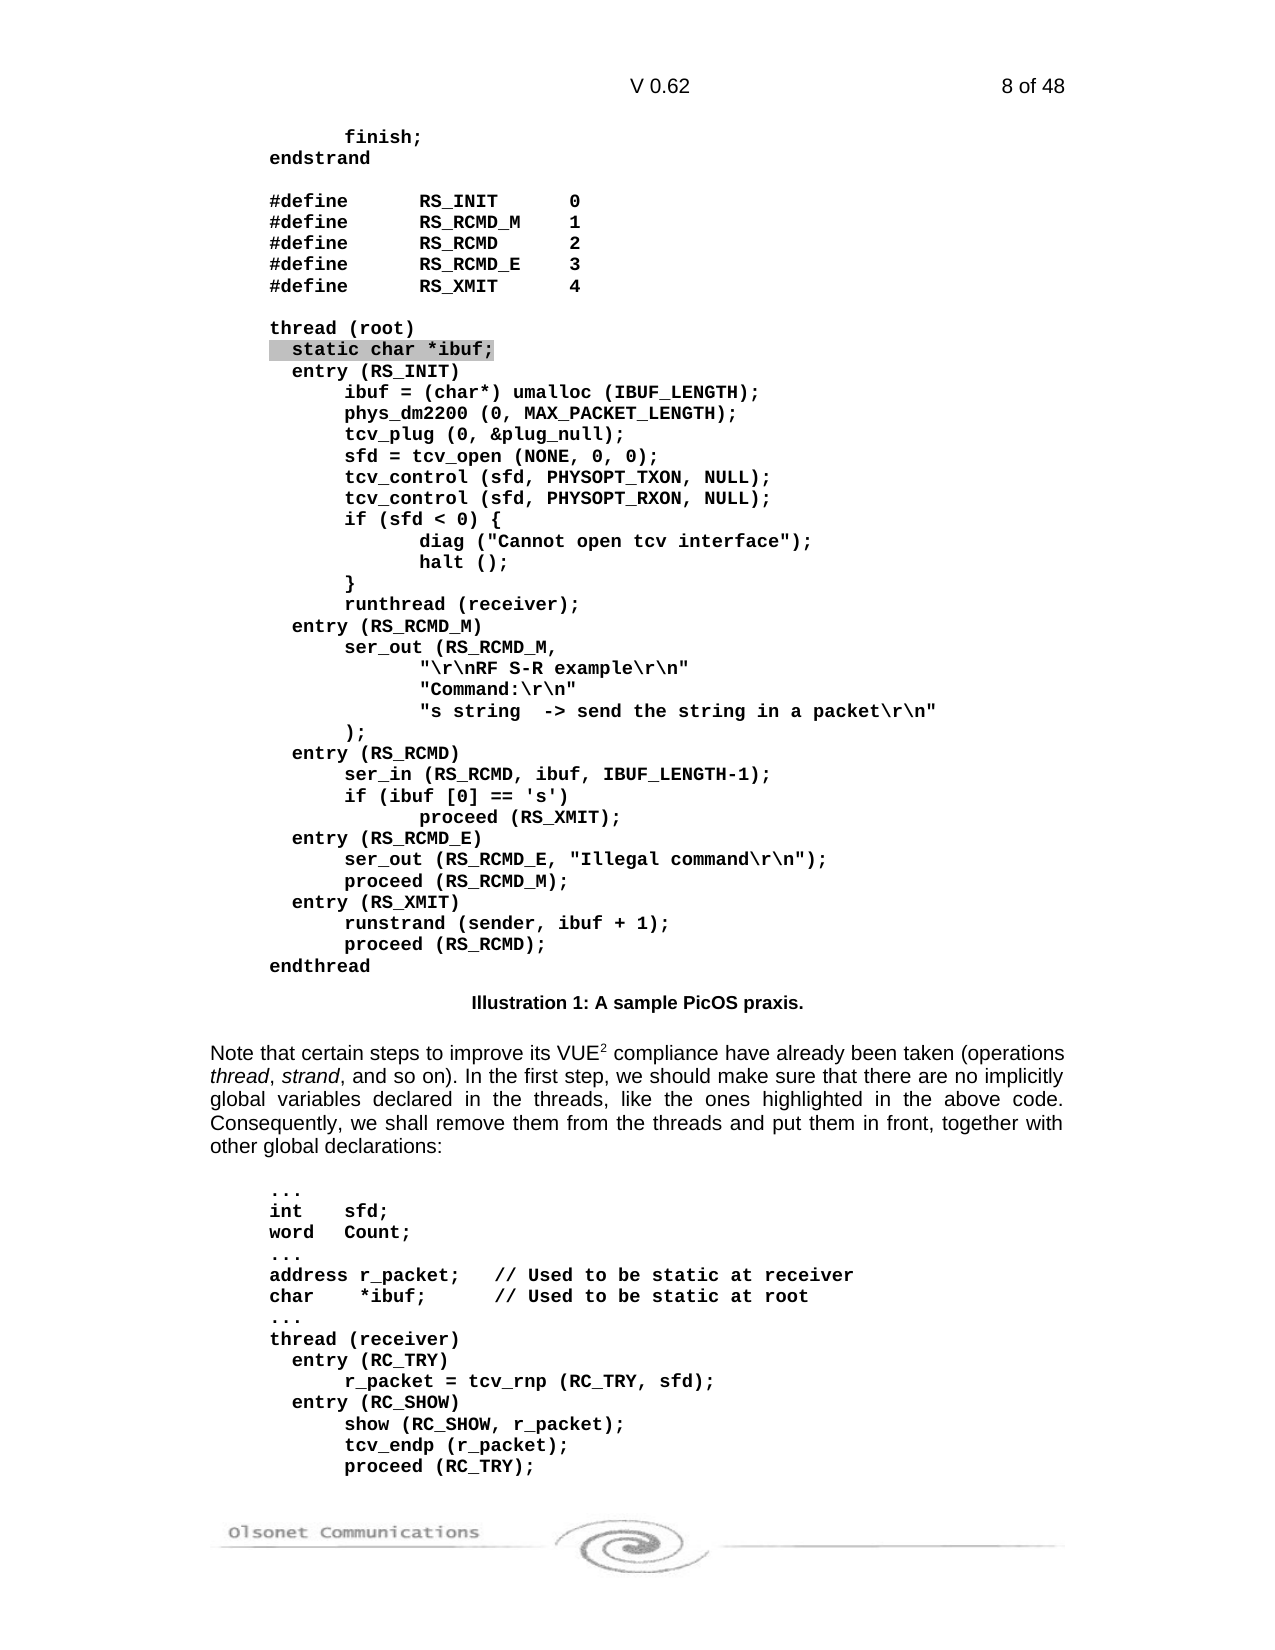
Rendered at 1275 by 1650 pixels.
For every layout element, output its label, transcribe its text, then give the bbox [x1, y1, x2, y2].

text #define RS_RCMD_E 3 [269, 255, 1065, 276]
text "s string -> send the string in a packet\r\n" [269, 701, 1065, 723]
text "\r\nRF S-R example\r\n" [269, 659, 1065, 680]
text char *ibuf; // Used to be static at root [269, 1287, 1065, 1308]
text proceed (RC_TRY); [269, 1457, 1065, 1478]
text endstrand [269, 149, 1065, 170]
text [451, 1013, 824, 1017]
text finish; [269, 128, 1065, 149]
text static char *ibuf; [269, 340, 1065, 361]
text "Command:\r\n" [269, 680, 1065, 701]
text entry (RS_XMIT) [269, 893, 1065, 914]
text ser_in (RS_RCMD, ibuf, IBUF_LENGTH-1); [269, 765, 1065, 786]
text ibuf = (char*) umalloc (IBUF_LENGTH); [269, 383, 1065, 404]
text tcv_plug (0, &plug_null); [269, 425, 1065, 446]
text ser_out (RS_RCMD_E, "Illegal command\r\n"); [269, 850, 1065, 871]
text #define RS_INIT 0 [269, 191, 1065, 213]
text int sfd; [269, 1202, 1065, 1223]
text diag ("Cannot open tcv interface"); [269, 531, 1065, 553]
text proceed (RS_XMIT); [269, 808, 1065, 829]
text #define RS_RCMD_M 1 [269, 213, 1065, 234]
text entry (RS_RCMD) [269, 744, 1065, 765]
text #define RS_XMIT 4 [269, 276, 1065, 298]
text tcv_control (sfd, PHYSOPT_TXON, NULL); [269, 468, 1065, 489]
text endthread [269, 956, 1065, 992]
text thread (receiver) [269, 1329, 1065, 1351]
text word Count; [269, 1223, 1065, 1244]
text ser_out (RS_RCMD_M, [269, 638, 1065, 659]
text runstrand (sender, ibuf + 1); [269, 914, 1065, 935]
text Note that certain steps to improve its VUE2 compliance have already been taken (operations thread, strand, and so on). In the first step, we should make sure that there are no implicitly global variables declared in the threads, like the ones highlighted in the above code. Consequently, we shall remove them from the threads and put them in front, together with other global declarations: [210, 1041, 1065, 1158]
text thread (root) [269, 319, 1065, 340]
text r_packet = tcv_rnp (RC_TRY, sfd); [269, 1372, 1065, 1393]
text runthread (receiver); [269, 595, 1065, 616]
text phys_dm2200 (0, MAX_PACKET_LENGTH); [269, 404, 1065, 425]
text ... [269, 1244, 1065, 1266]
text ... [269, 1308, 1065, 1329]
text ... [269, 1181, 1065, 1202]
text if (sfd < 0) { [269, 510, 1065, 531]
text halt (); [269, 553, 1065, 574]
text Illustration 1: A sample PicOS praxis. [451, 992, 824, 1013]
text entry (RC_SHOW) [269, 1393, 1065, 1414]
text entry (RS_INIT) [269, 361, 1065, 383]
text if (ibuf [0] == 's') [269, 786, 1065, 808]
text ); [269, 723, 1065, 744]
text proceed (RS_RCMD); [269, 935, 1065, 956]
text tcv_endp (r_packet); [269, 1436, 1065, 1457]
text #define RS_RCMD 2 [269, 234, 1065, 255]
text address r_packet; // Used to be static at receiver [269, 1266, 1065, 1287]
text entry (RC_TRY) [269, 1351, 1065, 1372]
text entry (RS_RCMD_M) [269, 616, 1065, 638]
text proceed (RS_RCMD_M); [269, 871, 1065, 893]
text } [269, 574, 1065, 595]
text entry (RS_RCMD_E) [269, 829, 1065, 850]
text show (RC_SHOW, r_packet); [269, 1414, 1065, 1436]
picture [210, 1504, 1065, 1596]
text sfd = tcv_open (NONE, 0, 0); [269, 446, 1065, 468]
text tcv_control (sfd, PHYSOPT_RXON, NULL); [269, 489, 1065, 510]
